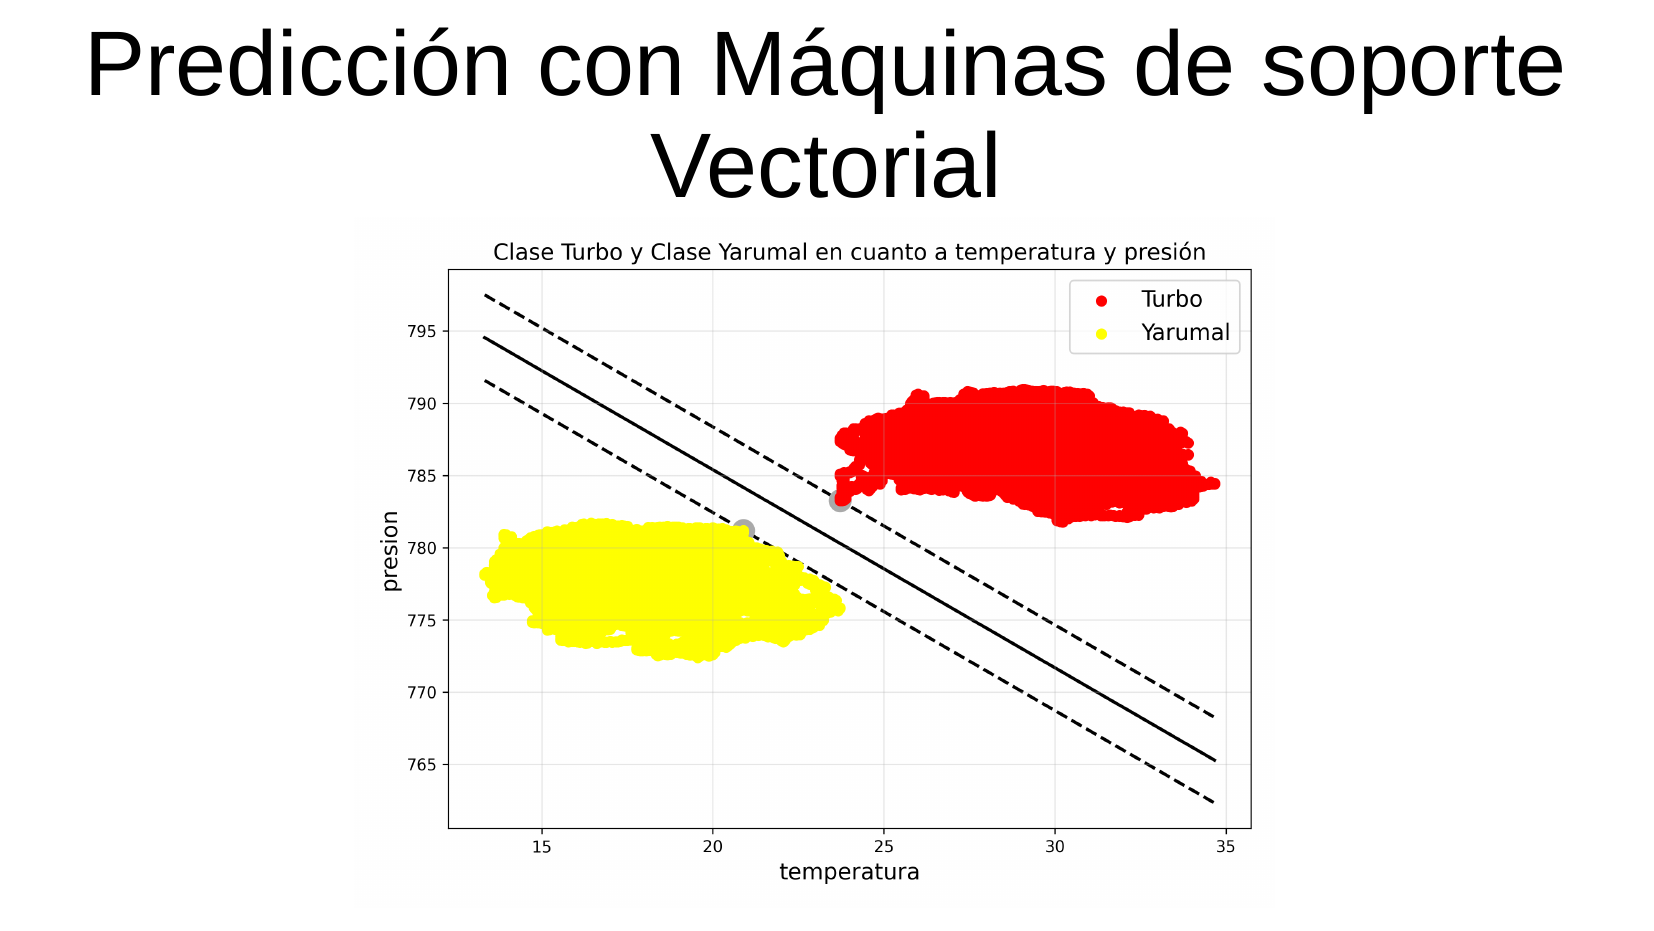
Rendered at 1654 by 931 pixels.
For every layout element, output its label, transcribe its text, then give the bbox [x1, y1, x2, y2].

title Predicción con Máquinas de soporte Vectorial [82, 12, 1571, 218]
picture [354, 217, 1275, 908]
